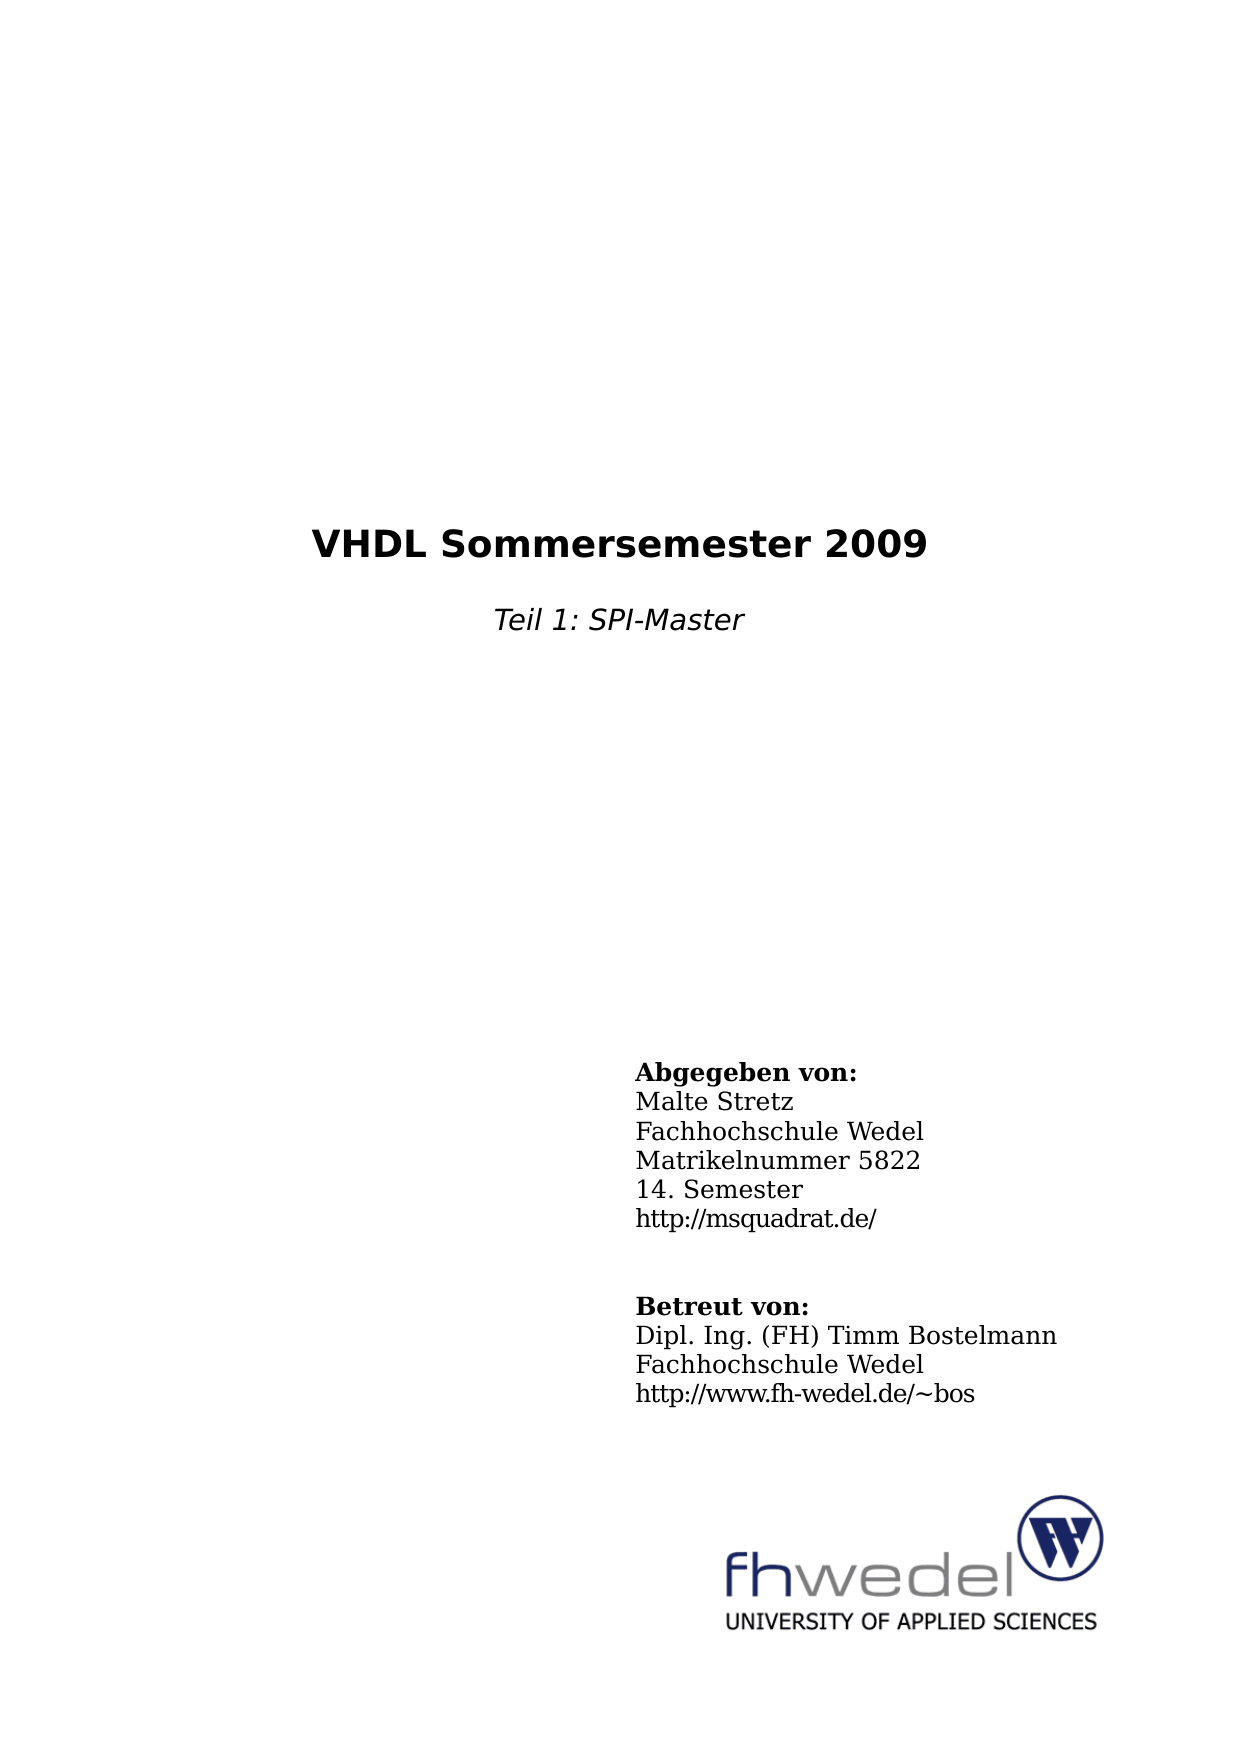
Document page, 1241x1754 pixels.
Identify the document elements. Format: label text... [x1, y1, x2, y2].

text 14. Semester [635, 1175, 1122, 1204]
title VHDL Sommersemester 2009 [118, 522, 1122, 566]
text Betreut von: [635, 1292, 1122, 1321]
text http://www.fh-wedel.de/~bos [635, 1380, 1122, 1409]
text Abgegeben von: [635, 1058, 1122, 1088]
subtitle Teil 1: SPI-Master [118, 603, 1122, 637]
text Matrikelnummer 5822 [635, 1146, 1122, 1175]
text http://msquadrat.de/ [635, 1204, 1122, 1233]
text Fachhochschule Wedel [635, 1117, 1122, 1146]
picture [644, 1444, 1132, 1652]
text Dipl. Ing. (FH) Timm Bostelmann [635, 1321, 1122, 1351]
text Fachhochschule Wedel [635, 1351, 1122, 1380]
text Malte Stretz [635, 1088, 1122, 1117]
